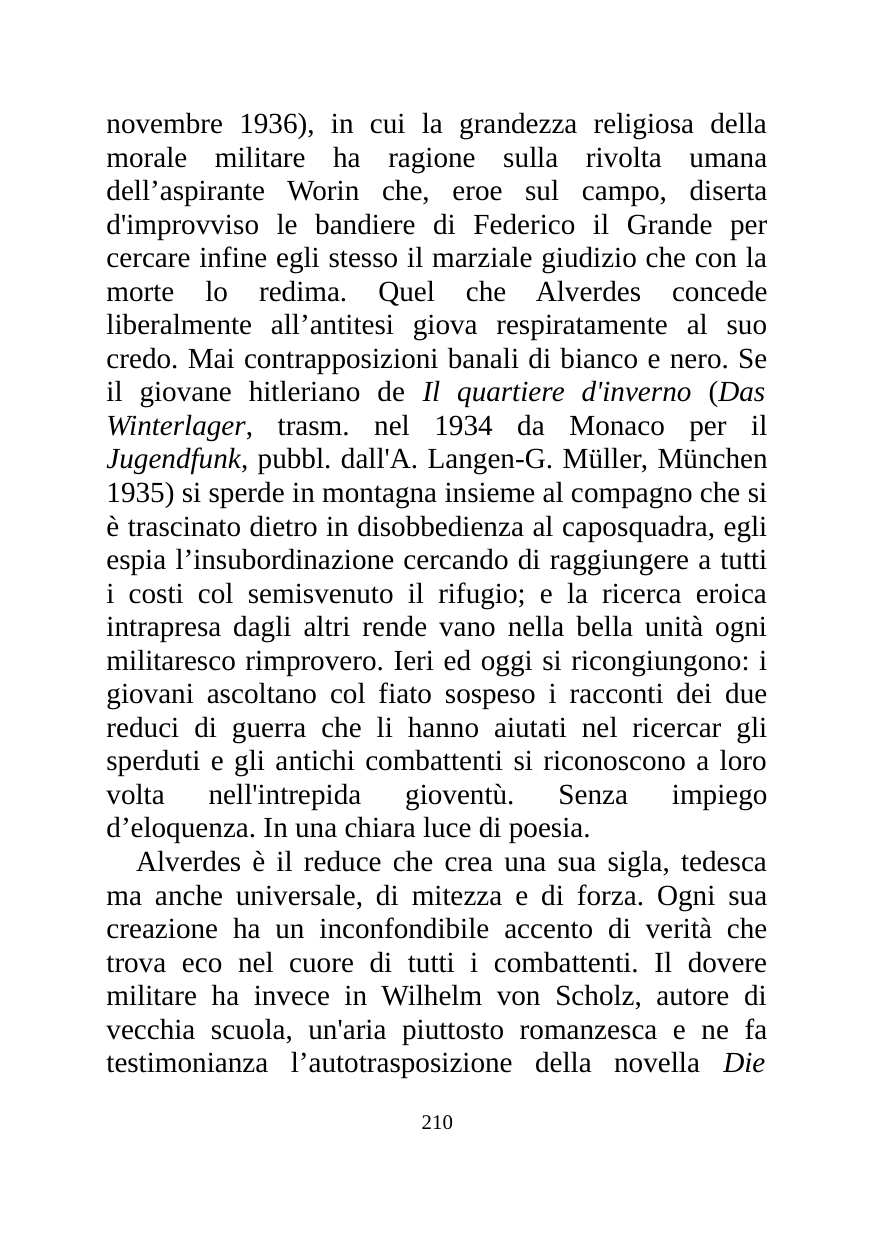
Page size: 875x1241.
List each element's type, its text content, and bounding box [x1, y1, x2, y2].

text novembre 1936), in cui la grandezza religiosa della morale militare ha ragione sulla rivolta umana dell’aspirante Worin che, eroe sul campo, diserta d'improvviso le bandiere di Federico il Grande per cercare infine egli stesso il marziale giudizio che con la morte lo redima. Quel che Alverdes concede liberalmente all’antitesi giova respiratamente al suo credo. Mai contrapposizioni banali di bianco e nero. Se il giovane hitleriano de Il quartiere d'inverno (Das Winterlager, trasm. nel 1934 da Monaco per il Jugendfunk, pubbl. dall'A. Langen-G. Müller, München 1935) si sperde in montagna insieme al compagno che si è trascinato dietro in disobbedienza al caposquadra, egli espia l’insubordinazione cercando di raggiungere a tutti i costi col semisvenuto il rifugio; e la ricerca eroica intrapresa dagli altri rende vano nella bella unità ogni militaresco rimprovero. Ieri ed oggi si ricongiungono: i giovani ascoltano col fiato sospeso i racconti dei due reduci di guerra che li hanno aiutati nel ricercar gli sperduti e gli antichi combattenti si riconoscono a loro volta nell'intrepida gioventù. Senza impiego d’eloquenza. In una chiara luce di poesia. [106, 106, 768, 844]
text Alverdes è il reduce che crea una sua sigla, tedesca ma anche universale, di mitezza e di forza. Ogni sua creazione ha un inconfondibile accento di verità che trova eco nel cuore di tutti i combattenti. Il dovere militare ha invece in Wilhelm von Scholz, autore di vecchia scuola, un'aria piuttosto romanzesca e ne fa testimonianza l’autotrasposizione della novella Die [106, 844, 768, 1079]
